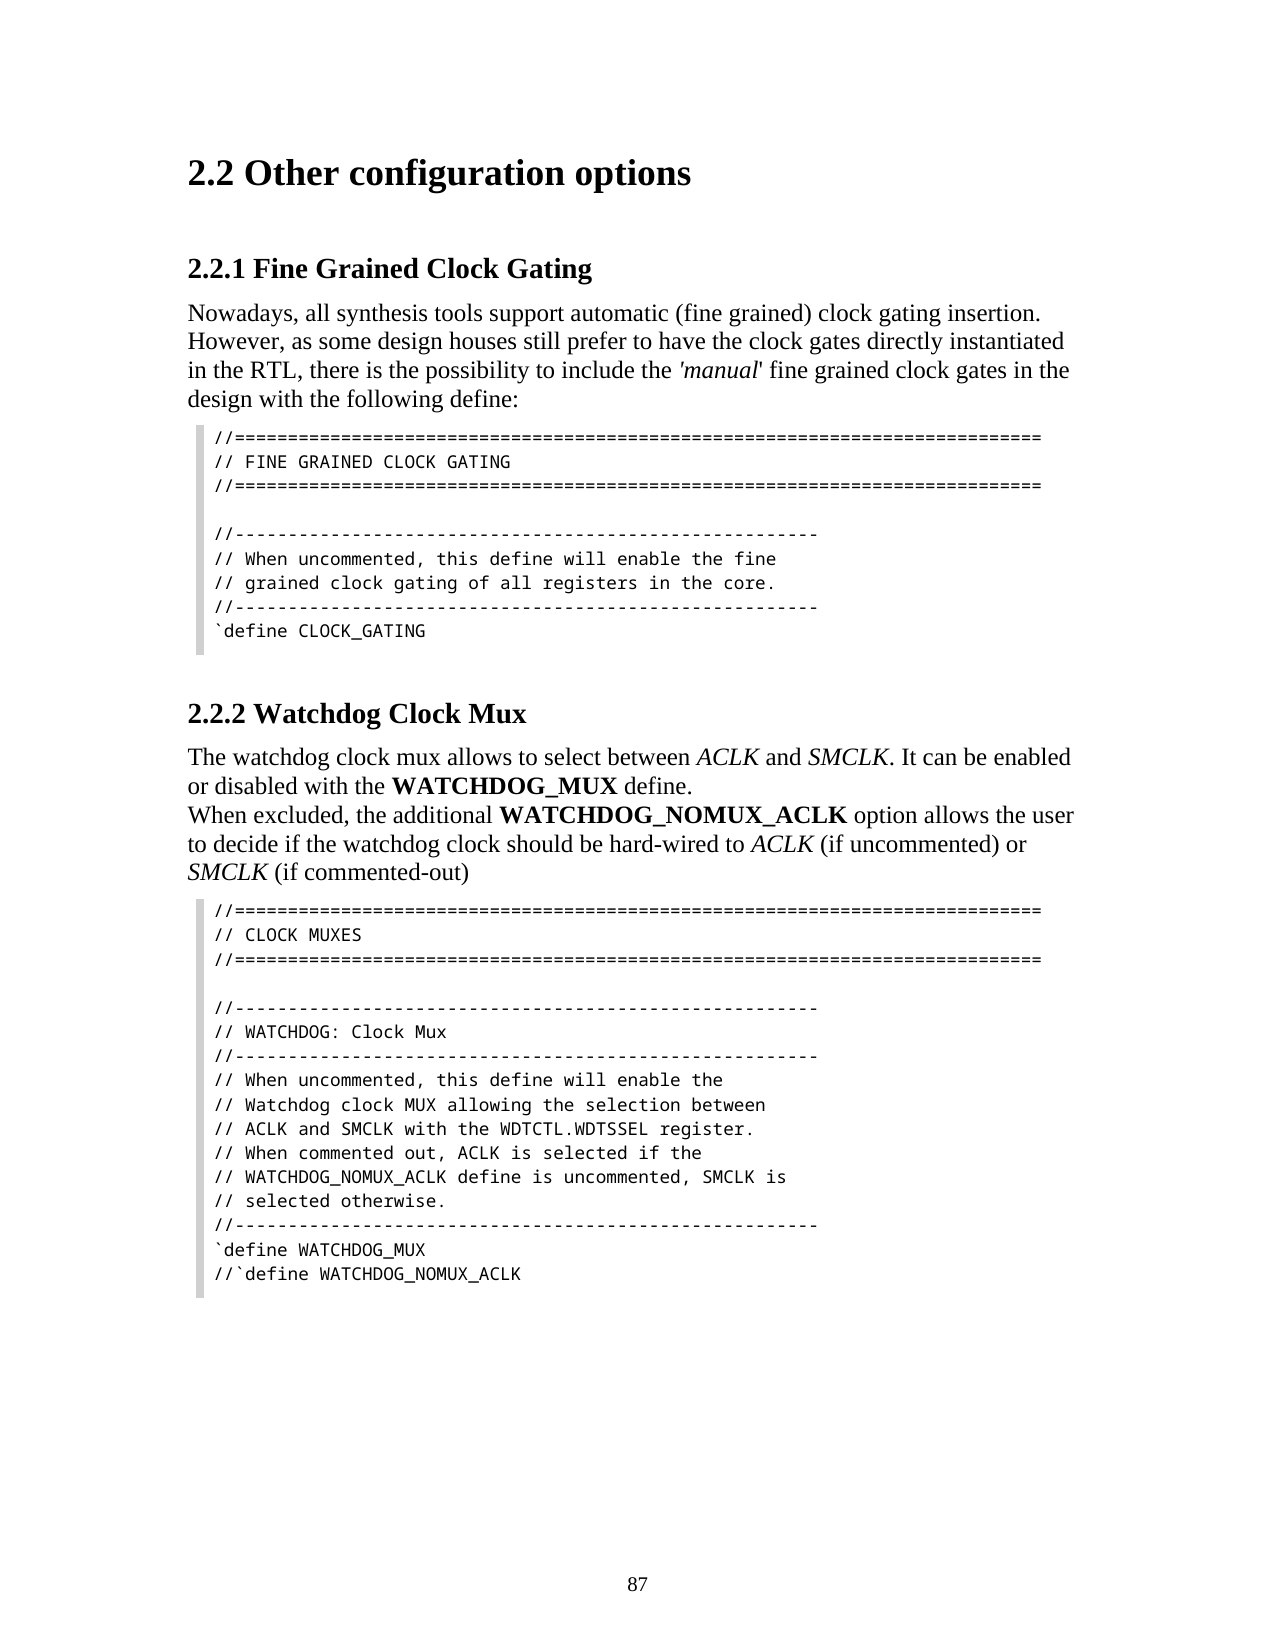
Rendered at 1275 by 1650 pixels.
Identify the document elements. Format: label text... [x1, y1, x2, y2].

text 2.2 Other configuration options [187, 150, 1088, 193]
table_header [205, 899, 213, 1298]
table_header [196, 425, 204, 655]
text The watchdog clock mux allows to select between ACLK and SMCLK. It can be enabled or disabled with the WATCHDOG_MUX define. When excluded, the additional WATCHDOG_NOMUX_ACLK option allows the user to decide if the watchdog clock should be hard-wired to ACLK (if uncommented) or SMCLK (if commented-out) [187, 742, 1088, 886]
table_header //============================================================================ // CLOCK MUXES //============================================================================ //------------------------------------------------------- // WATCHDOG: Clock Mux //------------------------------------------------------- // When uncommented, this define will enable the // Watchdog clock MUX allowing the selection between // ACLK and SMCLK with the WDTCTL.WDTSSEL register. // When commented out, ACLK is selected if the // WATCHDOG_NOMUX_ACLK define is uncommented, SMCLK is // selected otherwise. //------------------------------------------------------- `define WATCHDOG_MUX //`define WATCHDOG_NOMUX_ACLK [213, 899, 1275, 1298]
table_header [187, 899, 196, 1298]
table_header [187, 425, 196, 655]
table_header [196, 899, 204, 1298]
text Nowadays, all synthesis tools support automatic (fine grained) clock gating insertion. However, as some design houses still prefer to have the clock gates directly instantiated in the RTL, there is the possibility to include the 'manual' fine grained clock gates in the design with the following define: [187, 298, 1088, 413]
table_header //============================================================================ // FINE GRAINED CLOCK GATING //============================================================================ //------------------------------------------------------- // When uncommented, this define will enable the fine // grained clock gating of all registers in the core. //------------------------------------------------------- `define CLOCK_GATING [213, 425, 1275, 655]
table_header [205, 425, 213, 655]
text 2.2.2 Watchdog Clock Mux [187, 696, 1088, 730]
text 2.2.1 Fine Grained Clock Gating [187, 252, 1088, 285]
